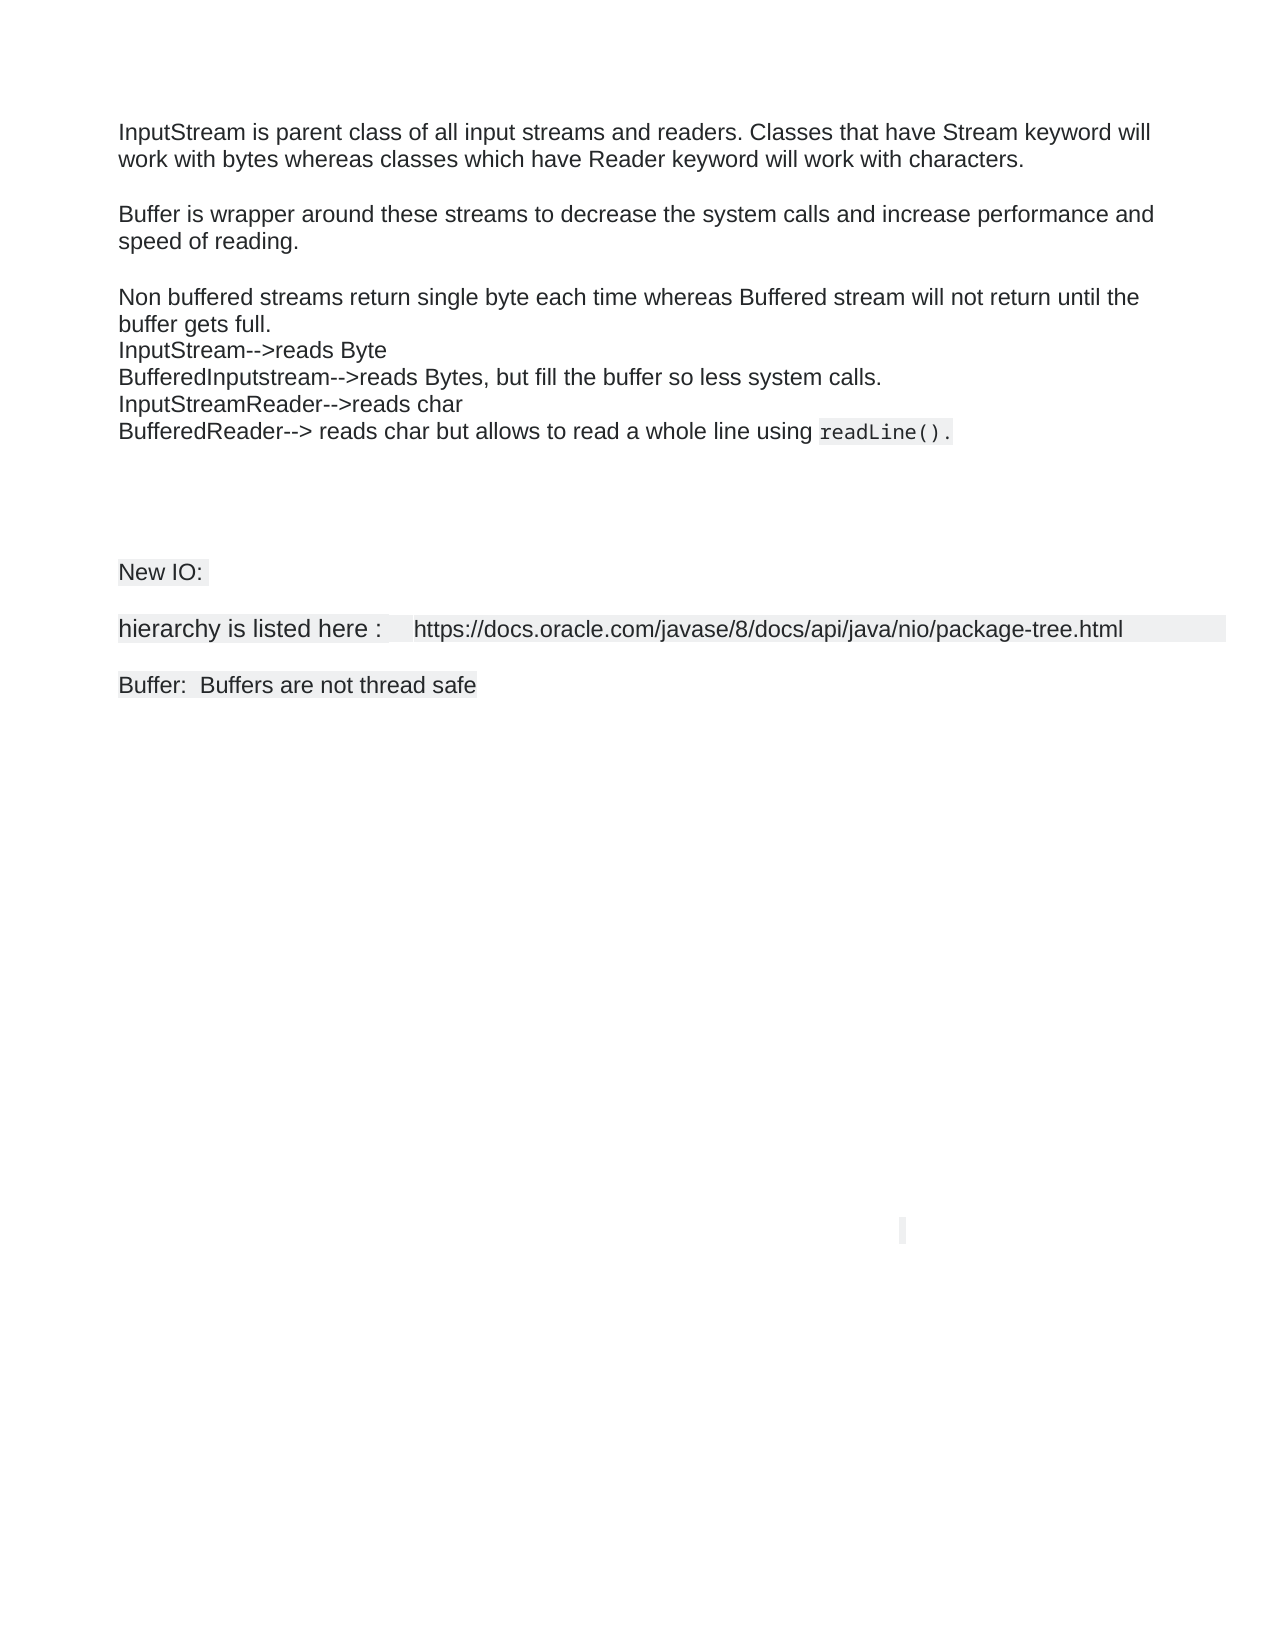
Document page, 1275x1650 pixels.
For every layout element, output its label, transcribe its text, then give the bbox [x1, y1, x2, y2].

text InputStreamReader-->reads char [118, 391, 1157, 417]
text BufferedInputstream-->reads Bytes, but fill the buffer so less system calls. [118, 364, 1157, 391]
text BufferedReader--> reads char but allows to read a whole line using readLine(). [118, 417, 1157, 445]
text InputStream-->reads Byte [118, 337, 1157, 364]
text Buffer: Buffers are not thread safe [118, 671, 1157, 698]
text hierarchy is listed here : https://docs.oracle.com/javase/8/docs/api/java/nio/package-tree.html [118, 614, 1157, 643]
text New IO: [118, 559, 1157, 586]
text InputStream is parent class of all input streams and readers. Classes that have Stream keyword will work with bytes whereas classes which have Reader keyword will work with characters. Buffer is wrapper around these streams to decrease the system calls and increase performance and speed of reading. Non buffered streams return single byte each time whereas Buffered stream will not return until the buffer gets full. [118, 118, 1157, 337]
